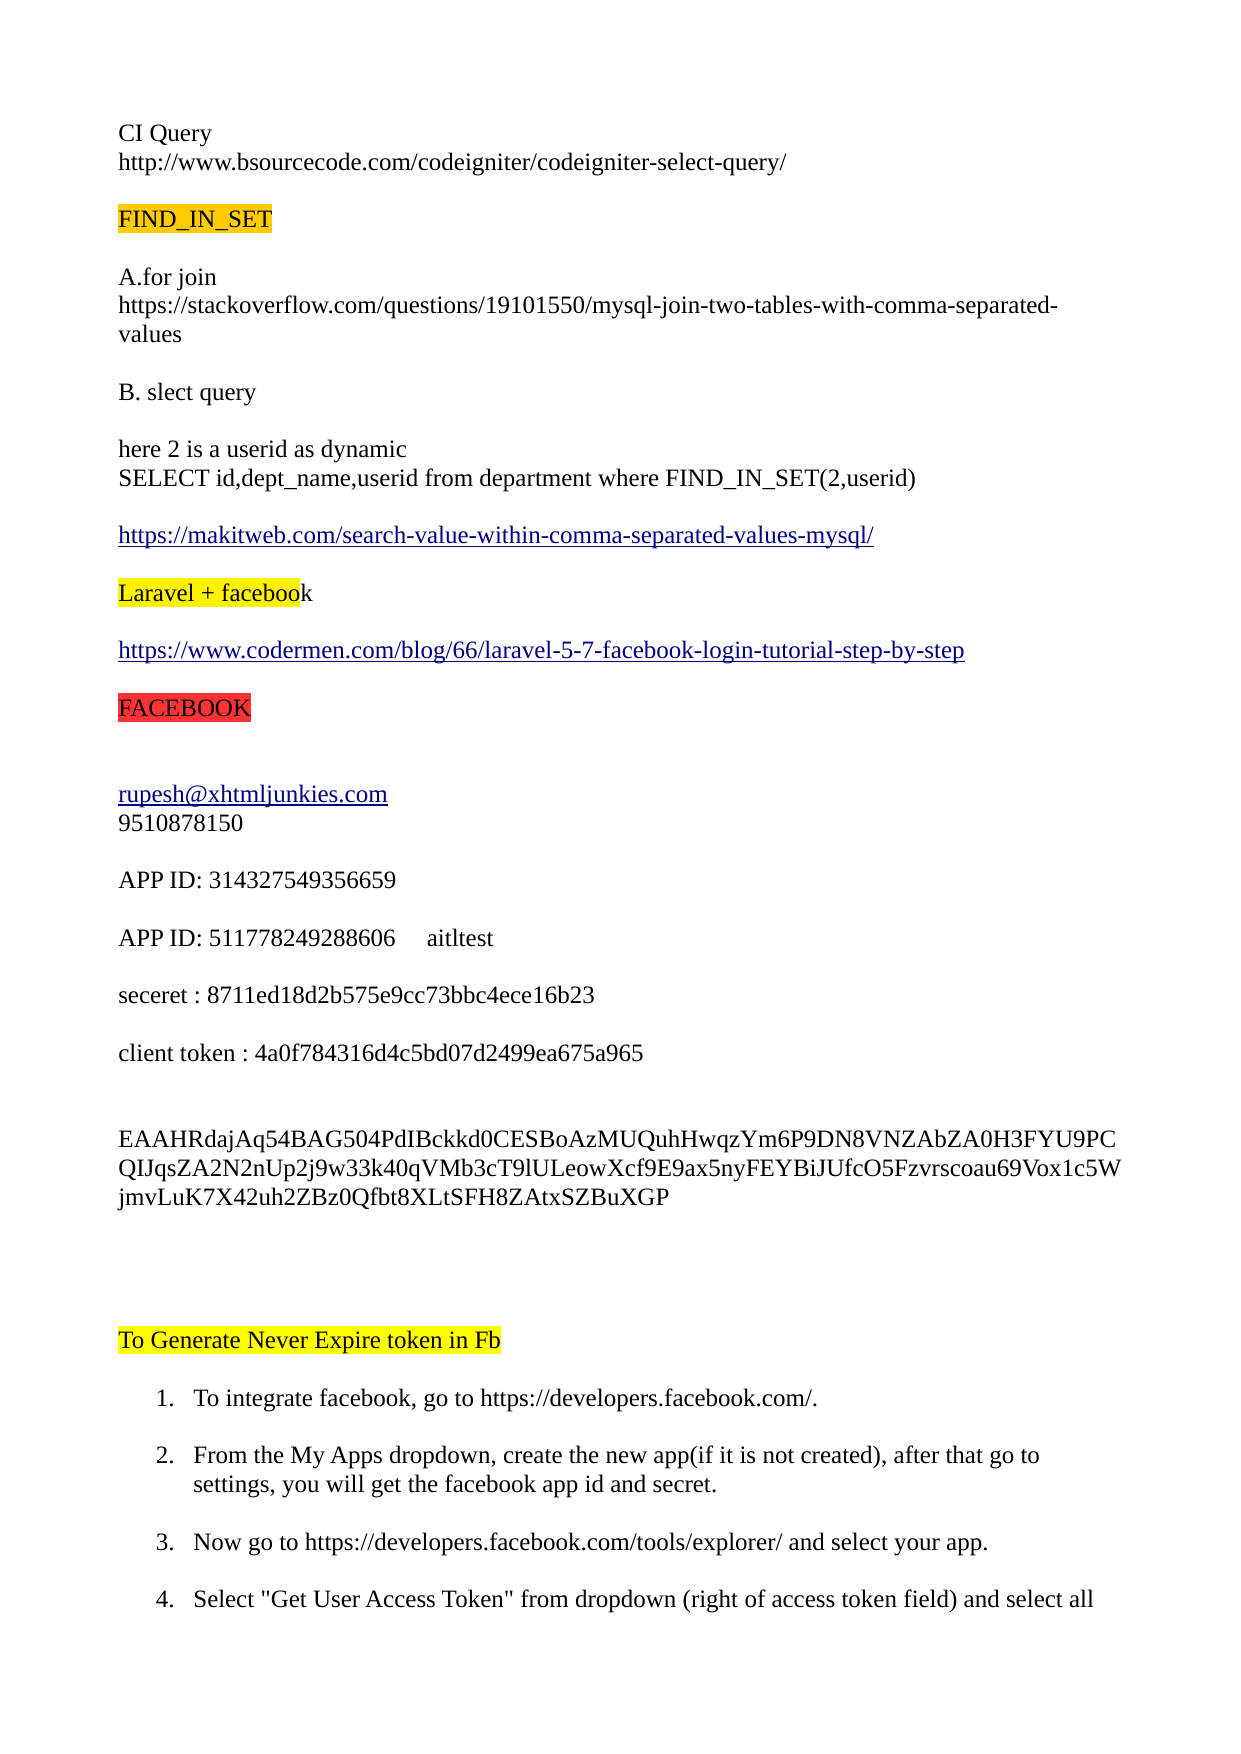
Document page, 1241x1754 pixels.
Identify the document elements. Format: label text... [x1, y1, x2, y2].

list To integrate facebook, go to https://developers.facebook.com/. [156, 1383, 1122, 1412]
text seceret : 8711ed18d2b575e9cc73bbc4ece16b23 [118, 981, 1122, 1009]
text 9510878150 [118, 808, 1122, 837]
text http://www.bsourcecode.com/codeigniter/codeigniter-select-query/ [118, 147, 1122, 176]
list Select "Get User Access Token" from dropdown (right of access token field) and select all [156, 1584, 1122, 1613]
text Laravel + facebook [118, 578, 1122, 607]
text A.for join [118, 262, 1122, 291]
text CI Query [118, 118, 1122, 147]
text B. slect query [118, 377, 1122, 406]
text FACEBOOK [118, 693, 1122, 722]
text https://makitweb.com/search-value-within-comma-separated-values-mysql/ [118, 521, 1122, 549]
text https://stackoverflow.com/questions/19101550/mysql-join-two-tables-with-comma-separated-values [118, 291, 1122, 348]
text EAAHRdajAq54BAG504PdIBckkd0CESBoAzMUQuhHwqzYm6P9DN8VNZAbZA0H3FYU9PCQIJqsZA2N2nUp2j9w33k40qVMb3cT9lULeowXcf9E9ax5nyFEYBiJUfcO5Fzvrscoau69Vox1c5WjmvLuK7X42uh2ZBz0Qfbt8XLtSFH8ZAtxSZBuXGP [118, 1124, 1122, 1211]
text FIND_IN_SET [118, 204, 1122, 233]
text APP ID: 511778249288606 aitltest [118, 923, 1122, 952]
list From the My Apps dropdown, create the new app(if it is not created), after that go to settings, you will get the facebook app id and secret. [156, 1441, 1122, 1498]
text APP ID: 314327549356659 [118, 866, 1122, 894]
text here 2 is a userid as dynamic [118, 434, 1122, 463]
text https://www.codermen.com/blog/66/laravel-5-7-facebook-login-tutorial-step-by-step [118, 636, 1122, 664]
text To Generate Never Expire token in Fb [118, 1326, 1122, 1354]
text client token : 4a0f784316d4c5bd07d2499ea675a965 [118, 1038, 1122, 1067]
list Now go to https://developers.facebook.com/tools/explorer/ and select your app. [156, 1527, 1122, 1556]
text rupesh@xhtmljunkies.com [118, 722, 1122, 808]
text SELECT id,dept_name,userid from department where FIND_IN_SET(2,userid) [118, 463, 1122, 492]
